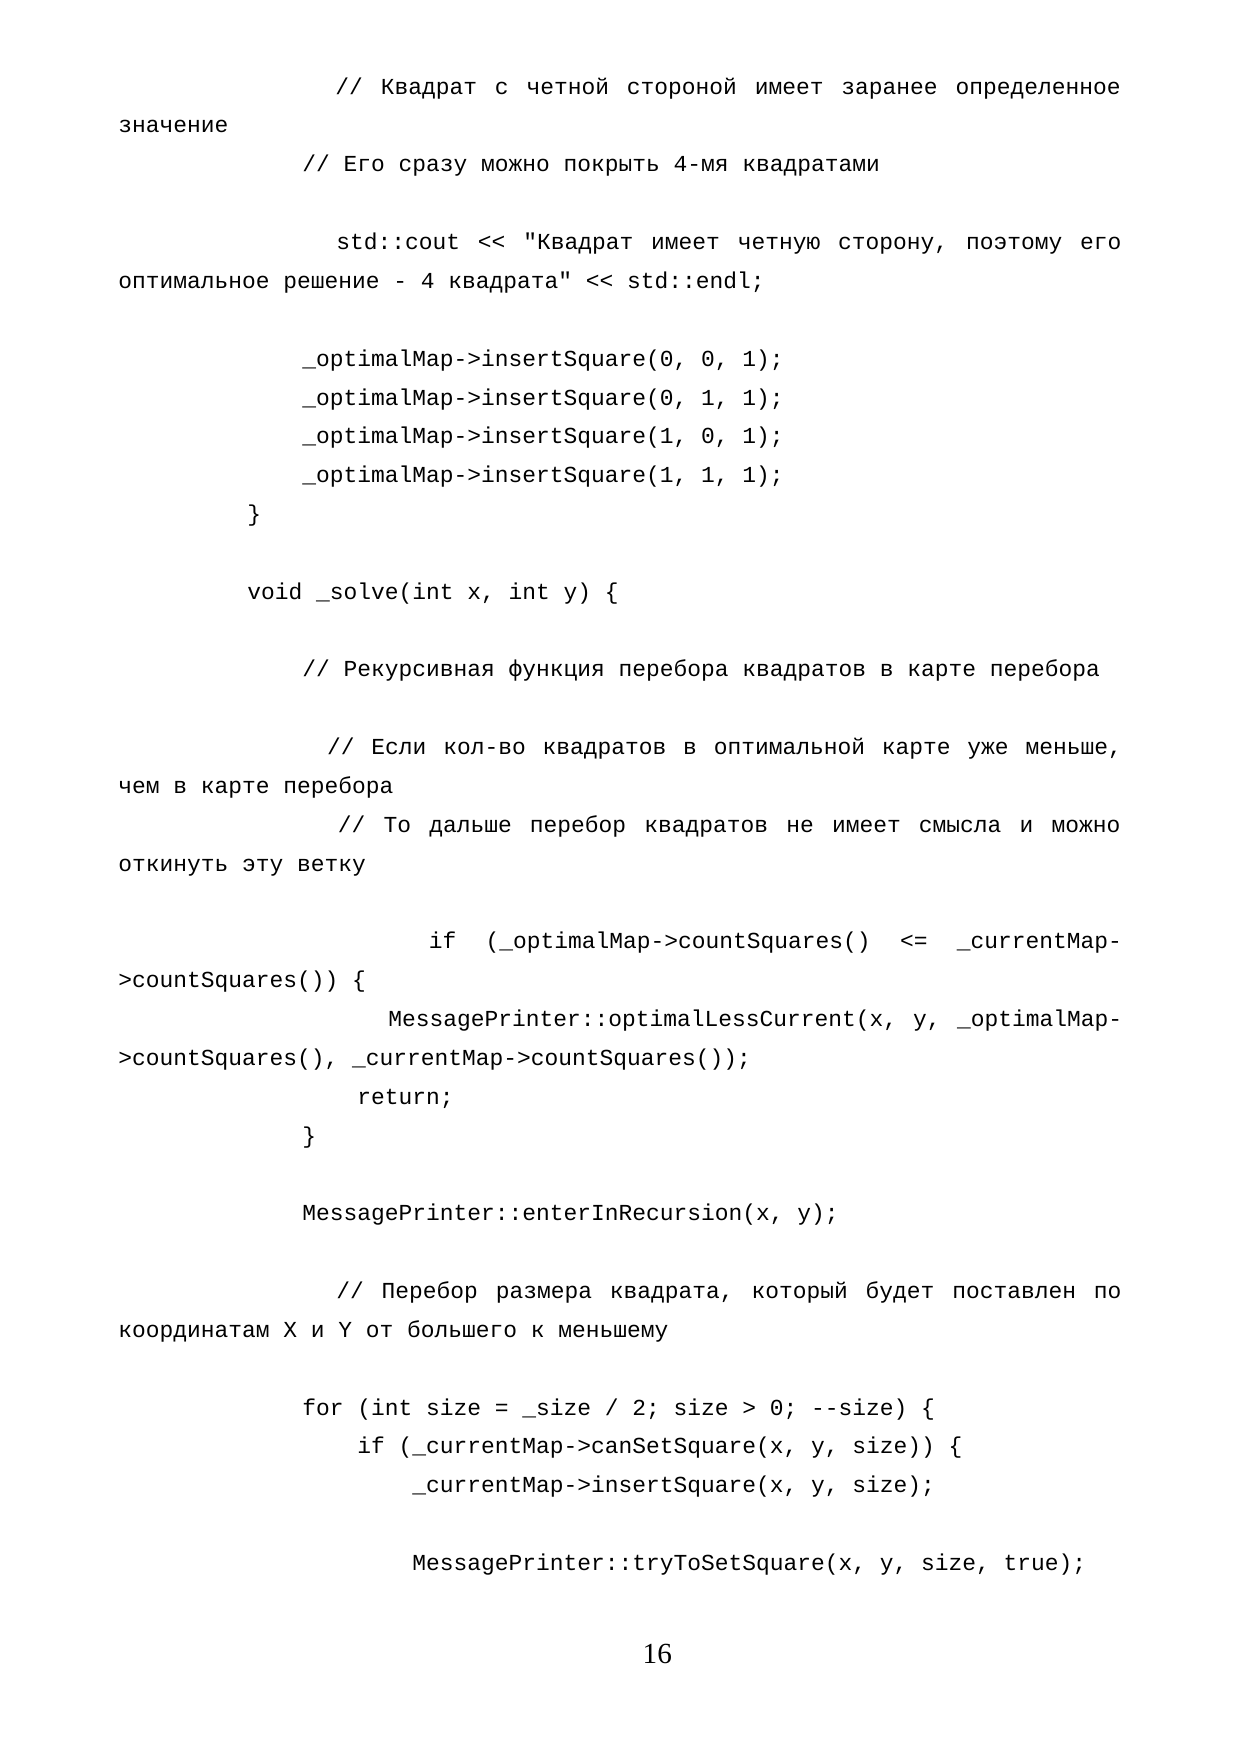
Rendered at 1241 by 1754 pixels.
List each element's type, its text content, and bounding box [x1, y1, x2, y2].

text void _solve(int x, int y) { [118, 580, 1122, 606]
text if (_currentMap->canSetSquare(x, y, size)) { [118, 1435, 1122, 1461]
text _optimalMap->insertSquare(1, 1, 1); [118, 463, 1122, 489]
text MessagePrinter::optimalLessCurrent(x, y, _optimalMap->countSquares(), _currentMap->countSquares()); [118, 1007, 1122, 1072]
text // Если кол-во квадратов в оптимальной карте уже меньше, чем в карте перебора [118, 736, 1122, 800]
text MessagePrinter::enterInRecursion(x, y); [118, 1202, 1122, 1228]
text // То дальше перебор квадратов не имеет смысла и можно откинуть эту ветку [118, 813, 1122, 878]
text if (_optimalMap->countSquares() <= _currentMap->countSquares()) { [118, 930, 1122, 994]
text MessagePrinter::tryToSetSquare(x, y, size, true); [118, 1551, 1122, 1577]
text // Рекурсивная функция перебора квадратов в карте перебора [118, 658, 1122, 684]
text for (int size = _size / 2; size > 0; --size) { [118, 1396, 1122, 1422]
text } [118, 1124, 1122, 1150]
text _optimalMap->insertSquare(0, 0, 1); [118, 347, 1122, 373]
text } [118, 502, 1122, 528]
text // Его сразу можно покрыть 4-мя квадратами [118, 153, 1122, 179]
text _optimalMap->insertSquare(1, 0, 1); [118, 425, 1122, 451]
text // Квадрат с четной стороной имеет заранее определенное значение [118, 75, 1122, 140]
text _currentMap->insertSquare(x, y, size); [118, 1474, 1122, 1500]
text // Перебор размера квадрата, который будет поставлен по координатам X и Y от большего к меньшему [118, 1279, 1122, 1344]
text std::cout << "Квадрат имеет четную сторону, поэтому его оптимальное решение - 4 квадрата" << std::endl; [118, 230, 1122, 295]
text return; [118, 1085, 1122, 1111]
text _optimalMap->insertSquare(0, 1, 1); [118, 386, 1122, 412]
